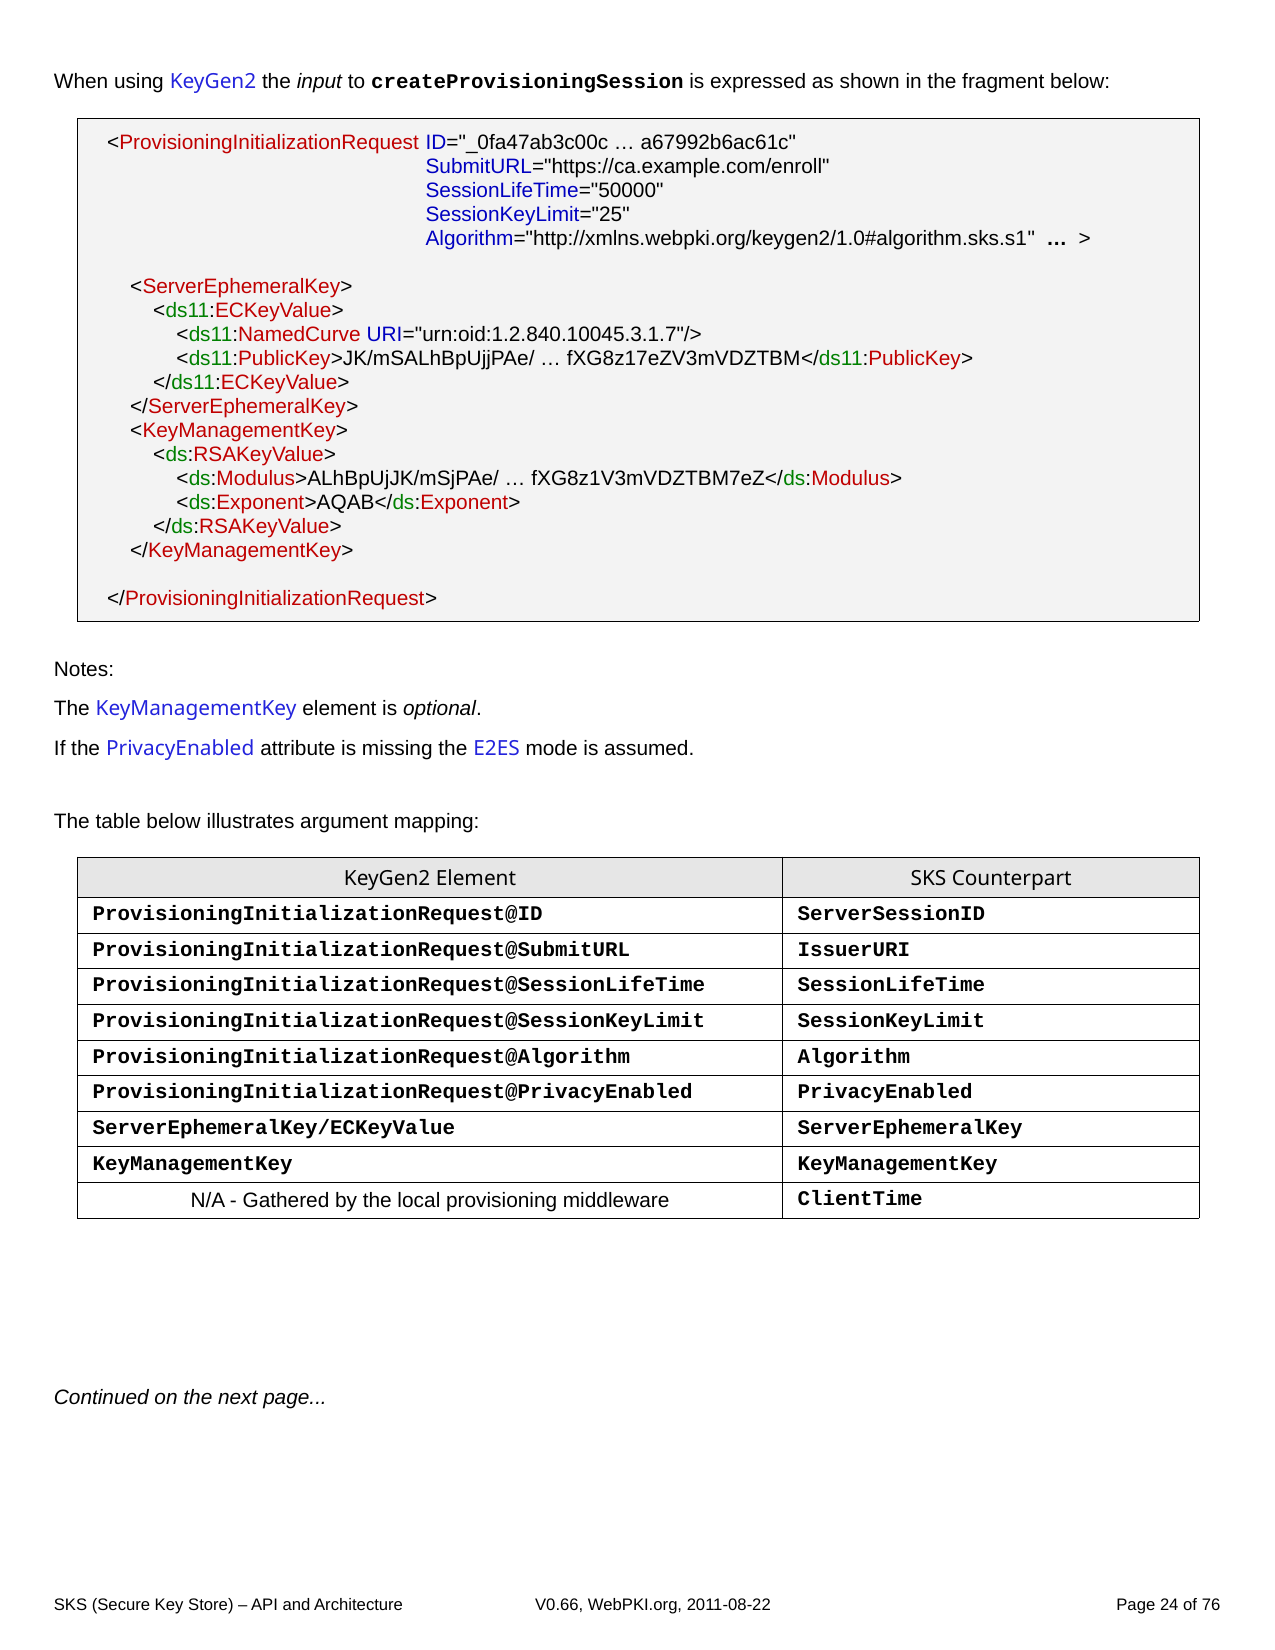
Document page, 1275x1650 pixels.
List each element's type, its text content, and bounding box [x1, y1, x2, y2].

table_cell Algorithm [783, 1041, 1199, 1075]
table_cell IssuerURI [783, 934, 1199, 968]
text Notes: [54, 657, 1221, 681]
table_cell KeyManagementKey [783, 1147, 1199, 1182]
table_cell ServerEphemeralKey [783, 1112, 1199, 1146]
text Continued on the next page... [54, 1385, 1221, 1409]
table_cell KeyManagementKey [78, 1147, 782, 1182]
table_cell ProvisioningInitializationRequest@SessionLifeTime [78, 969, 782, 1004]
table_cell ServerSessionID [783, 898, 1199, 933]
table_cell ProvisioningInitializationRequest@PrivacyEnabled [78, 1076, 782, 1111]
table_cell ClientTime [783, 1183, 1199, 1218]
table_cell ProvisioningInitializationRequest@SessionKeyLimit [78, 1005, 782, 1039]
table_cell N/A - Gathered by the local provisioning middleware [78, 1183, 782, 1218]
table_cell ServerEphemeralKey/ECKeyValue [78, 1112, 782, 1146]
table_header SKS Counterpart [783, 858, 1199, 897]
text The table below illustrates argument mapping: [54, 809, 1221, 857]
text When using KeyGen2 the input to createProvisioningSession is expressed as shown in the fragment below: [54, 66, 1221, 118]
table_cell ProvisioningInitializationRequest@ID [78, 898, 782, 933]
text If the PrivacyEnabled attribute is missing the E2ES mode is assumed. [54, 733, 1221, 761]
table_cell PrivacyEnabled [783, 1076, 1199, 1111]
table_cell ProvisioningInitializationRequest@SubmitURL [78, 934, 782, 968]
table_cell SessionKeyLimit [783, 1005, 1199, 1039]
table_cell SessionLifeTime [783, 969, 1199, 1004]
table_header <ProvisioningInitializationRequest ID="_0fa47ab3c00c … a67992b6ac61c" SubmitURL="https://ca.example.com/enroll" SessionLifeTime="50000" SessionKeyLimit="25" Algorithm="http://xmlns.webpki.org/keygen2/1.0#algorithm.sks.s1" … > <ServerEphemeralKey> <ds11:ECKeyValue> <ds11:NamedCurve URI="urn:oid:1.2.840.10045.3.1.7"/> <ds11:PublicKey>JK/mSALhBpUjjPAe/ … fXG8z17eZV3mVDZTBM</ds11:PublicKey> </ds11:ECKeyValue> </ServerEphemeralKey> <KeyManagementKey> <ds:RSAKeyValue> <ds:Modulus>ALhBpUjJK/mSjPAe/ … fXG8z1V3mVDZTBM7eZ</ds:Modulus> <ds:Exponent>AQAB</ds:Exponent> </ds:RSAKeyValue> </KeyManagementKey> </ProvisioningInitializationRequest> [78, 119, 1199, 621]
table_cell ProvisioningInitializationRequest@Algorithm [78, 1041, 782, 1075]
text The KeyManagementKey element is optional. [54, 693, 1221, 721]
table_header KeyGen2 Element [78, 858, 782, 897]
